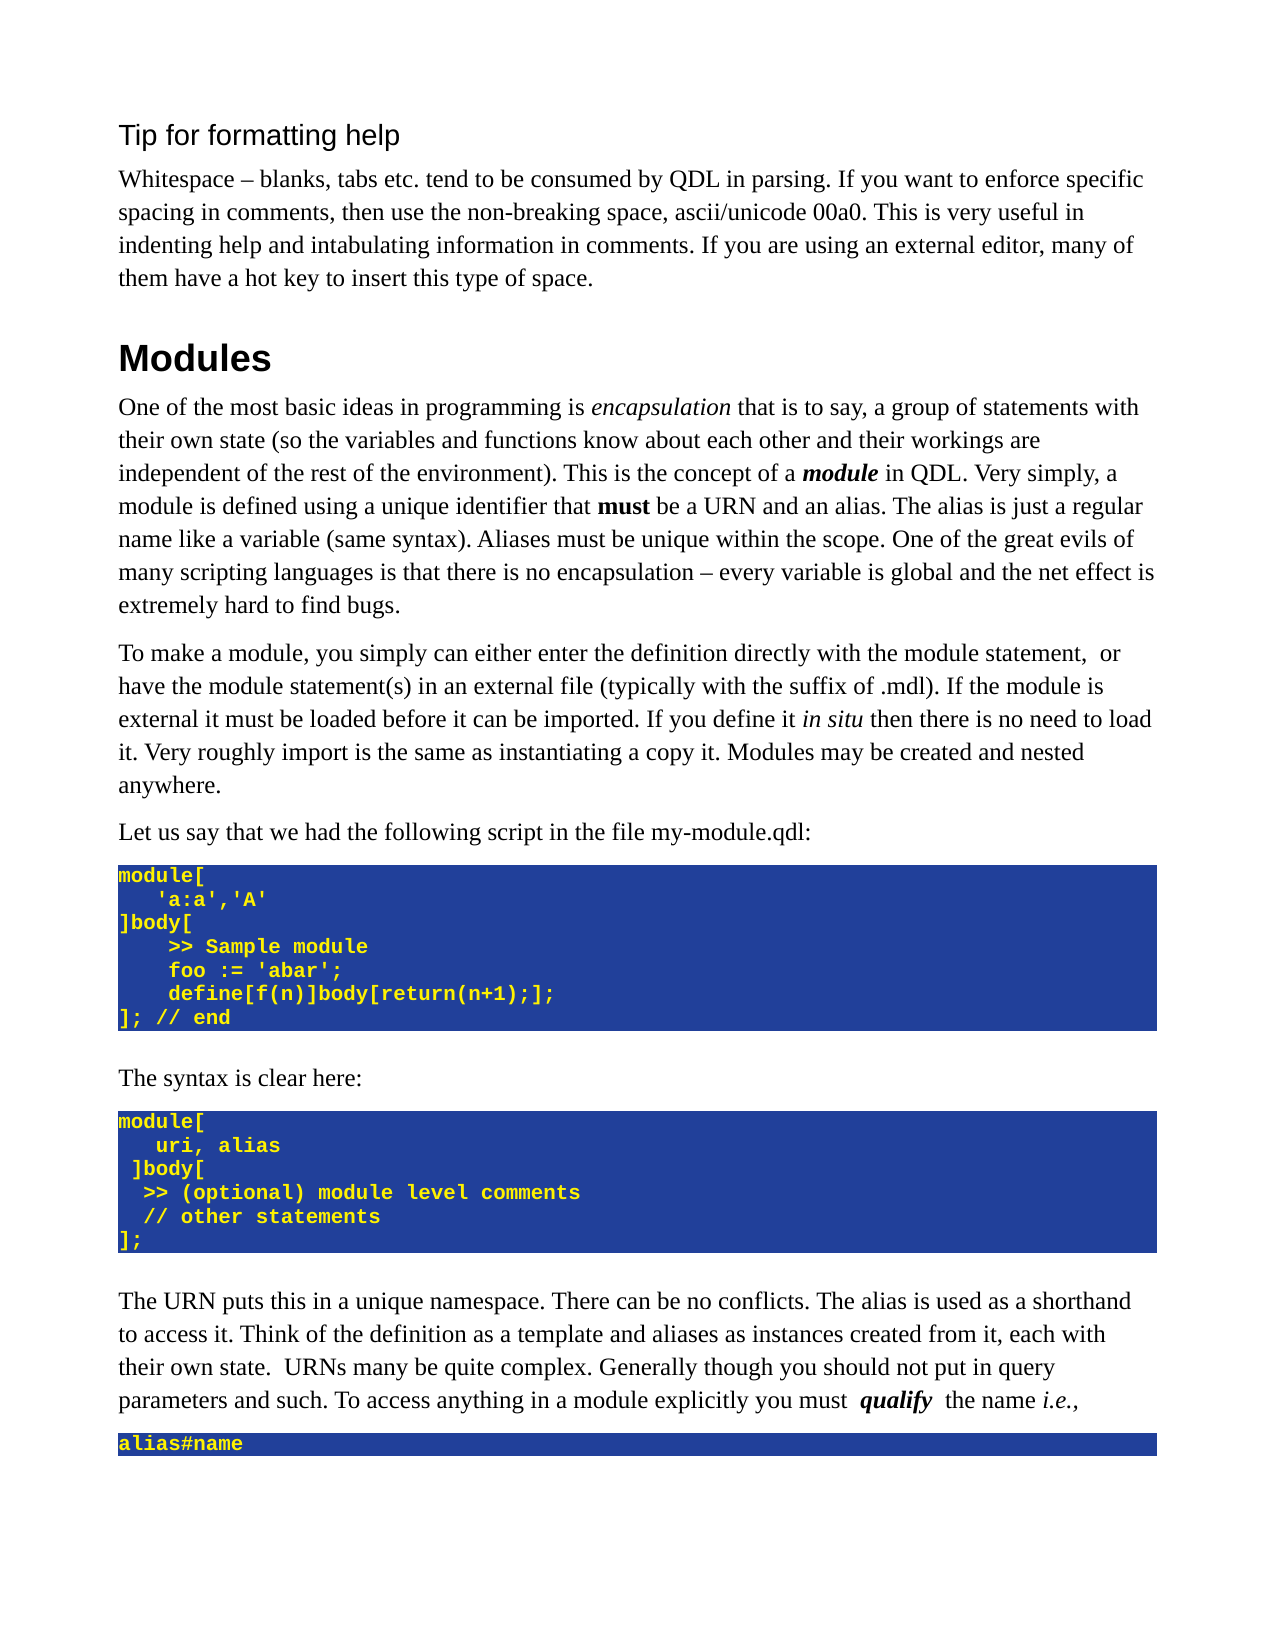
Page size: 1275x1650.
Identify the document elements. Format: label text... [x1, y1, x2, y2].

subtitle Tip for formatting help [118, 118, 1157, 152]
text alias#name [118, 1433, 1157, 1456]
text 'a:a','A' [118, 889, 1157, 912]
text Whitespace – blanks, tabs etc. tend to be consumed by QDL in parsing. If you want to enforce specific spacing in comments, then use the non-breaking space, ascii/unicode 00a0. This is very useful in indenting help and intabulating information in comments. If you are using an external editor, many of them have a hot key to insert this type of space. [118, 164, 1157, 292]
text foo := 'abar'; [118, 959, 1157, 983]
text ]body[ [118, 1158, 1157, 1182]
text >> (optional) module level comments [118, 1182, 1157, 1206]
text ]body[ [118, 912, 1157, 936]
text One of the most basic ideas in programming is encapsulation that is to say, a group of statements with their own state (so the variables and functions know about each other and their workings are independent of the rest of the environment). This is the concept of a module in QDL. Very simply, a module is defined using a unique identifier that must be a URN and an alias. The alias is just a regular name like a variable (same syntax). Aliases must be unique within the scope. One of the great evils of many scripting languages is that there is no encapsulation – every variable is global and the net effect is extremely hard to find bugs. [118, 392, 1157, 619]
text module[ [118, 865, 1157, 889]
text To make a module, you simply can either enter the definition directly with the module statement, or have the module statement(s) in an external file (typically with the suffix of .mdl). If the module is external it must be loaded before it can be imported. If you define it in situ then there is no need to load it. Very roughly import is the same as instantiating a copy it. Modules may be created and nested anywhere. [118, 638, 1157, 798]
text module[ [118, 1111, 1157, 1135]
text The URN puts this in a unique namespace. There can be no conflicts. The alias is used as a shorthand to access it. Think of the definition as a template and aliases as instances created from it, each with their own state. URNs many be quite complex. Generally though you should not put in query parameters and such. To access anything in a module explicitly you must qualify the name i.e., [118, 1253, 1157, 1414]
text ]; // end [118, 1007, 1157, 1031]
subtitle Modules [118, 336, 1157, 379]
text Let us say that we had the following script in the file my-module.qdl: [118, 817, 1157, 846]
text The syntax is clear here: [118, 1031, 1157, 1092]
text >> Sample module [118, 936, 1157, 959]
text ]; [118, 1229, 1157, 1253]
text define[f(n)]body[return(n+1);]; [118, 983, 1157, 1007]
text // other statements [118, 1206, 1157, 1229]
text uri, alias [118, 1135, 1157, 1158]
